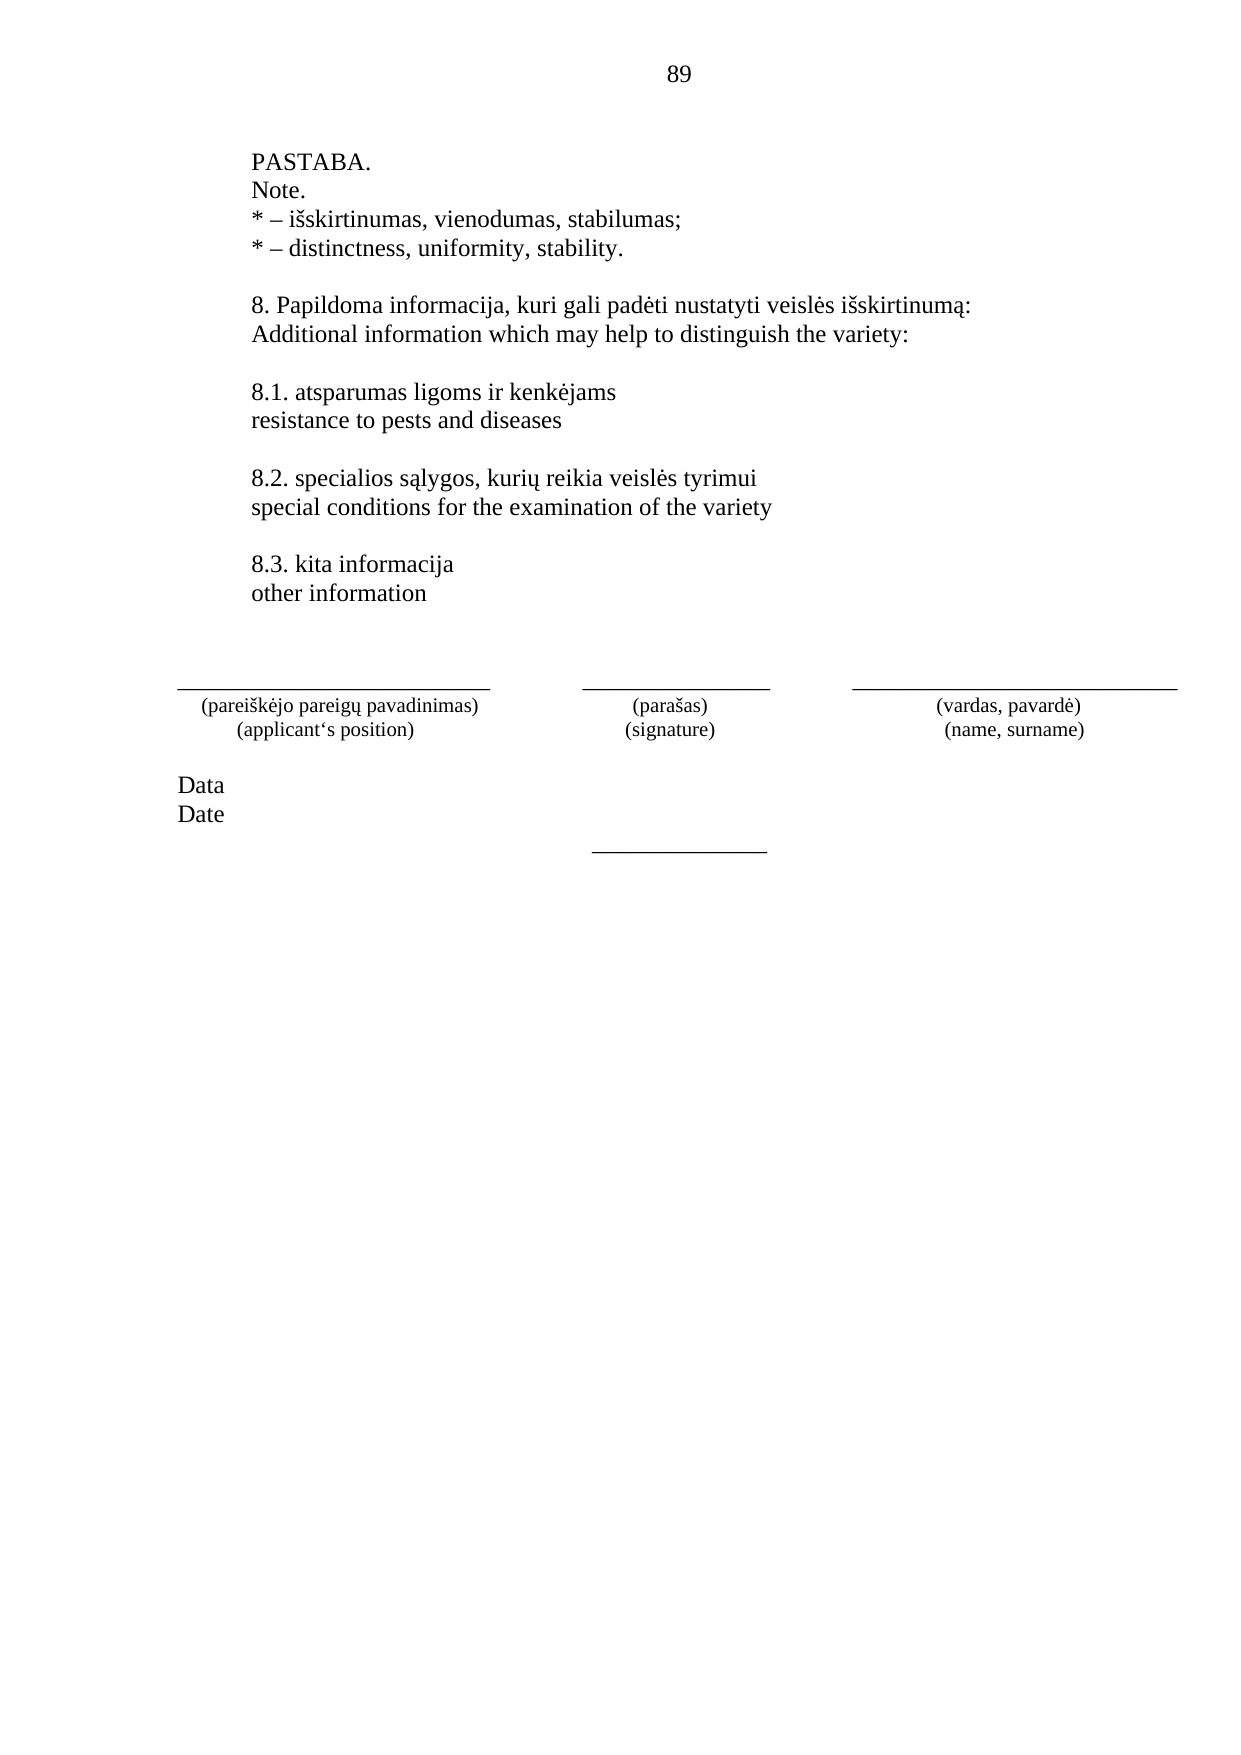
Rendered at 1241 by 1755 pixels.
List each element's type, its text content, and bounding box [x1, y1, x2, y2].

text 8.2. specialios sąlygos, kurių reikia veislės tyrimui [177, 463, 1181, 492]
text resistance to pests and diseases [177, 406, 1181, 434]
text Additional information which may help to distinguish the variety: [177, 319, 1181, 348]
text (applicant‘s position) (signature) (name, surname) [177, 717, 1181, 741]
text ______________ [177, 827, 1181, 856]
text * – išskirtinumas, vienodumas, stabilumas; [177, 204, 1181, 233]
text (pareiškėjo pareigų pavadinimas) (parašas) (vardas, pavardė) [177, 693, 1181, 717]
text 8.3. kita informacija [177, 549, 1181, 578]
text 8. Papildoma informacija, kuri gali padėti nustatyti veislės išskirtinumą: [177, 291, 1181, 319]
text _________________________ _______________ __________________________ [177, 664, 1181, 693]
text Date [177, 799, 1181, 827]
text other information [177, 578, 1181, 607]
text 8.1. atsparumas ligoms ir kenkėjams [177, 377, 1181, 406]
text special conditions for the examination of the variety [177, 492, 1181, 521]
text * – distinctness, uniformity, stability. [177, 233, 1181, 262]
text Note. [177, 176, 1181, 204]
text Data [177, 770, 1181, 799]
text PASTABA. [177, 147, 1181, 176]
